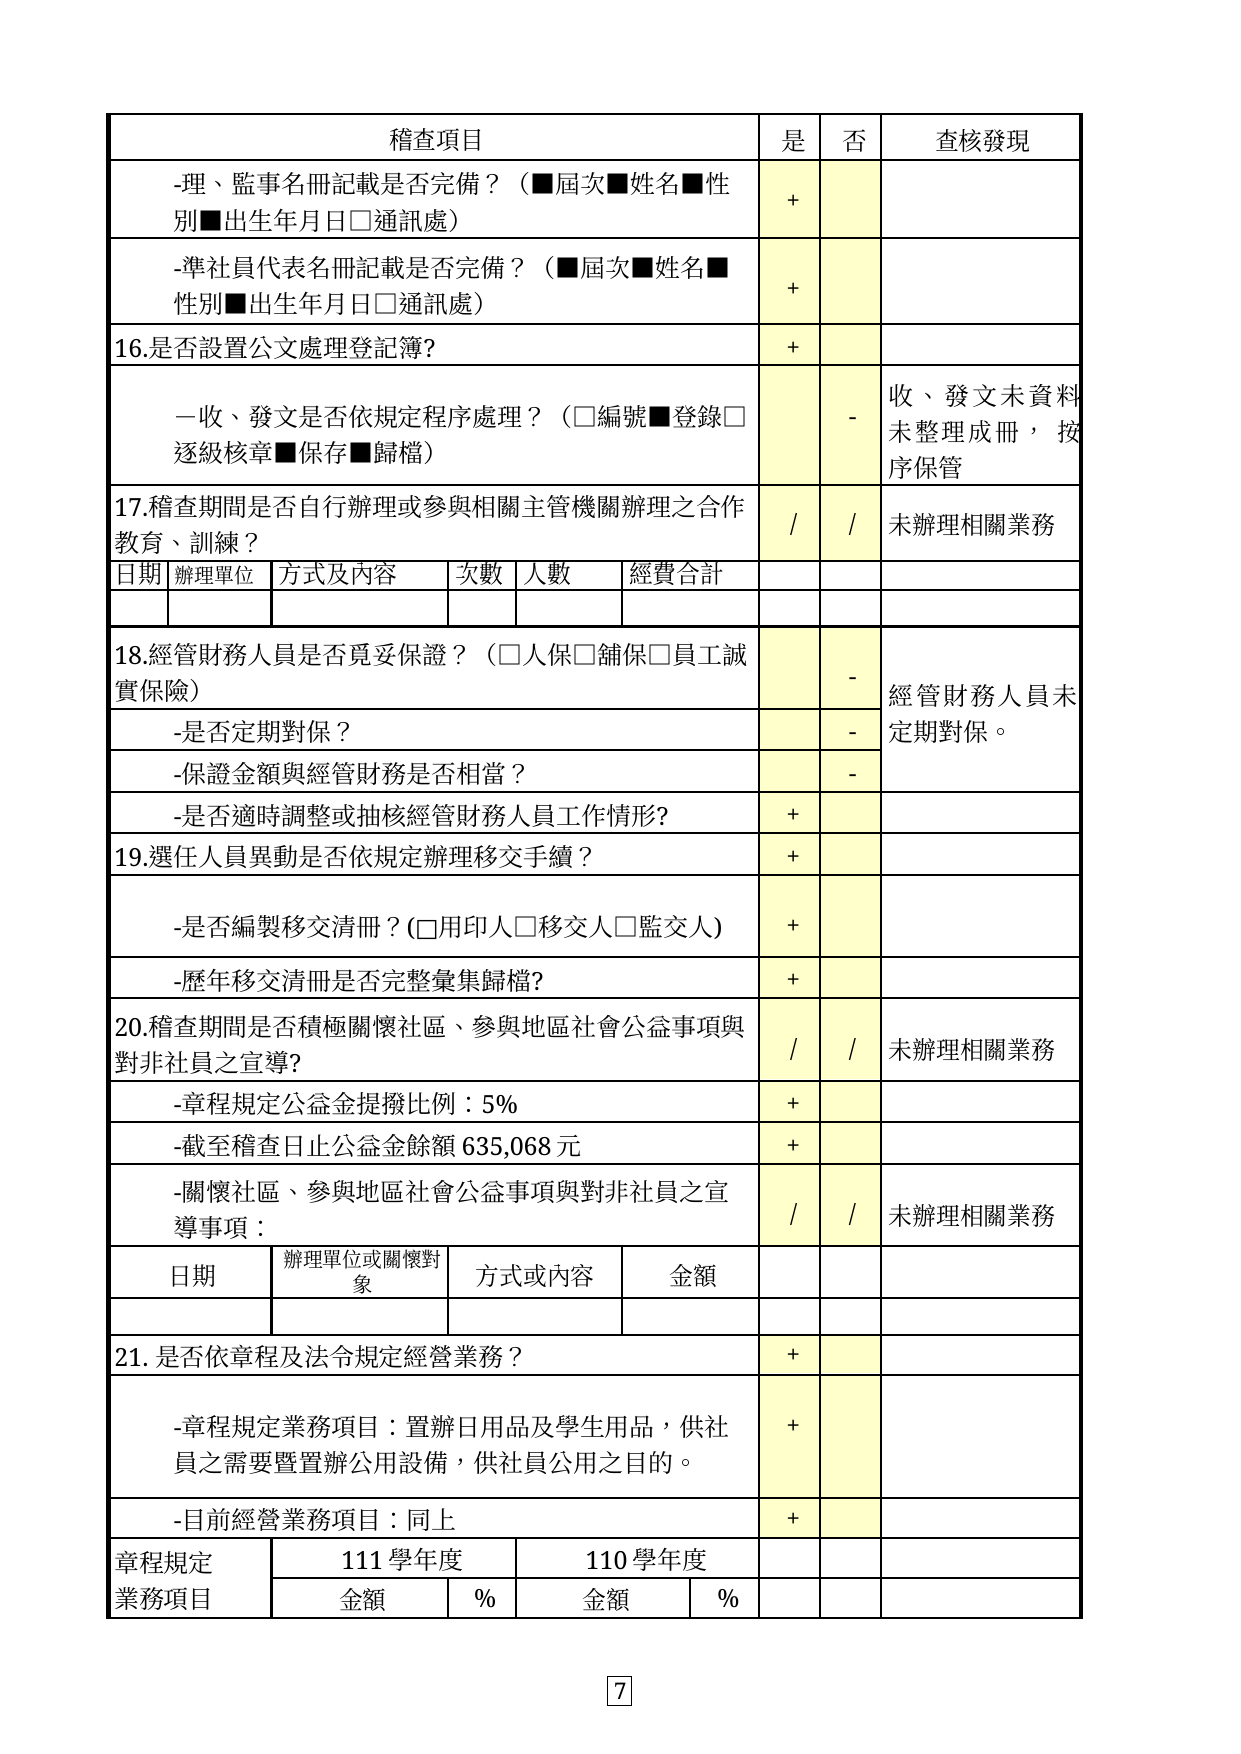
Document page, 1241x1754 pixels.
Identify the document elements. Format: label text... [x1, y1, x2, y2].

table_cell 經費合計 [623, 562, 758, 589]
table_cell [449, 591, 515, 625]
table_cell [273, 1299, 447, 1334]
table_header 是 [760, 115, 819, 159]
table_cell [882, 793, 1079, 832]
table_cell 21. 是否依章程及法令規定經營業務？ [111, 1336, 758, 1373]
table_cell [821, 958, 880, 997]
table_cell 20.稽查期間是否積極關懷社區、參與地區社會公益事項與對非社員之宣導? [111, 999, 758, 1079]
table_cell [623, 1299, 758, 1334]
table_cell 收、發文未資料未整理成冊， 按序保管 [882, 366, 1079, 484]
table_cell 經管財務人員未定期對保。 [882, 628, 1079, 791]
table_cell + [760, 793, 819, 832]
table_cell -理、監事名冊記載是否完備？（■屆次■姓名■性別■出生年月日□通訊處） [111, 161, 758, 237]
table_cell [882, 239, 1079, 323]
table_cell / [821, 1165, 880, 1245]
table_cell [111, 1299, 270, 1334]
table_cell [882, 1247, 1079, 1297]
table_cell [760, 366, 819, 484]
table_cell -保證金額與經管財務是否相當？ [111, 751, 758, 791]
table_cell -關懷社區、參與地區社會公益事項與對非社員之宣導事項： [111, 1165, 758, 1245]
table_cell [882, 1539, 1079, 1577]
table_cell 方式及內容 [273, 562, 447, 589]
table_cell [760, 1247, 819, 1297]
table_cell [821, 1247, 880, 1297]
table_cell -歷年移交清冊是否完整彙集歸檔? [111, 958, 758, 997]
table_cell 金額 [623, 1247, 758, 1297]
table_cell 金額 [273, 1579, 447, 1617]
table_cell 111學年度 [273, 1539, 515, 1577]
table_cell / [821, 486, 880, 560]
table_cell 110學年度 [517, 1539, 758, 1577]
table_cell [760, 591, 819, 625]
table_cell [111, 591, 167, 625]
table_cell 人數 [517, 562, 621, 589]
table_cell [882, 1299, 1079, 1334]
table_header 稽查項目 [111, 115, 758, 159]
table_cell / [821, 999, 880, 1079]
table_cell - [821, 751, 880, 791]
table_cell [821, 1579, 880, 1617]
table_cell [760, 628, 819, 708]
table_cell [760, 1539, 819, 1577]
table_cell + [760, 1082, 819, 1121]
table_cell 方式或內容 [449, 1247, 621, 1297]
table_cell －收、發文是否依規定程序處理？（□編號■登錄□ 逐級核章■保存■歸檔） [111, 366, 758, 484]
table_cell / [760, 999, 819, 1079]
table_cell + [760, 834, 819, 874]
table_cell % [691, 1579, 758, 1617]
table_cell [882, 1123, 1079, 1163]
table_cell + [760, 1499, 819, 1537]
table_cell [821, 562, 880, 589]
table_cell [882, 325, 1079, 364]
table_cell 17.稽查期間是否自行辦理或參與相關主管機關辦理之合作教育、訓練？ [111, 486, 758, 560]
table_cell 16.是否設置公文處理登記簿? [111, 325, 758, 364]
table_cell [821, 1299, 880, 1334]
table_cell [882, 876, 1079, 956]
table_cell [882, 161, 1079, 237]
table_cell [882, 1579, 1079, 1617]
table_cell 辦理單位或關懷對 象 [273, 1247, 447, 1297]
table_cell [882, 591, 1079, 625]
table_cell [821, 793, 880, 832]
table_cell + [760, 876, 819, 956]
table_cell [882, 1376, 1079, 1497]
table_cell [760, 751, 819, 791]
table_cell 19.選任人員異動是否依規定辦理移交手續？ [111, 834, 758, 874]
table_cell + [760, 239, 819, 323]
table_cell - [821, 628, 880, 708]
table_cell - [821, 366, 880, 484]
table_cell [169, 591, 270, 625]
table_cell + [760, 161, 819, 237]
table_cell [760, 1579, 819, 1617]
table_cell 未辦理相關業務 [882, 486, 1079, 560]
table_cell [882, 1336, 1079, 1373]
table_cell 次數 [449, 562, 515, 589]
table_cell [449, 1299, 621, 1334]
table_cell [821, 1499, 880, 1537]
table_cell [760, 1299, 819, 1334]
table_cell [273, 591, 447, 625]
table_cell [517, 591, 621, 625]
table_cell [821, 1539, 880, 1577]
table_cell [821, 591, 880, 625]
table_cell [882, 1499, 1079, 1537]
table_cell -準社員代表名冊記載是否完備？（■屆次■姓名■ 性別■出生年月日□通訊處） [111, 239, 758, 323]
table_cell [623, 591, 758, 625]
table_cell [821, 1123, 880, 1163]
table_cell [821, 325, 880, 364]
table_cell -章程規定業務項目：置辦日用品及學生用品，供社員之需要暨置辦公用設備，供社員公用之目的。 [111, 1376, 758, 1497]
table_cell 金額 [517, 1579, 689, 1617]
table_cell - [821, 710, 880, 749]
table_cell [882, 834, 1079, 874]
table_cell 章程規定業務項目 [111, 1539, 270, 1617]
table_cell 日期 [111, 562, 167, 589]
table_cell [821, 1336, 880, 1373]
table_cell + [760, 958, 819, 997]
table_cell -章程規定公益金提撥比例：5% [111, 1082, 758, 1121]
table_cell + [760, 1123, 819, 1163]
table_cell [821, 834, 880, 874]
table_cell 18.經管財務人員是否覓妥保證？（□人保□舖保□員工誠實保險） [111, 628, 758, 708]
table_cell [821, 1082, 880, 1121]
table_cell -目前經營業務項目：同上 [111, 1499, 758, 1537]
table_cell % [449, 1579, 515, 1617]
table_cell [882, 1082, 1079, 1121]
table_cell / [760, 1165, 819, 1245]
table_cell [821, 161, 880, 237]
table_cell [882, 958, 1079, 997]
table_cell [821, 239, 880, 323]
table_header 查核發現 [882, 115, 1079, 159]
table_cell + [760, 1376, 819, 1497]
table_cell 日期 [111, 1247, 270, 1297]
table_cell -是否定期對保？ [111, 710, 758, 749]
table_cell + [760, 325, 819, 364]
table_cell / [760, 486, 819, 560]
table_cell [821, 1376, 880, 1497]
table_cell 未辦理相關業務 [882, 999, 1079, 1079]
table_cell 未辦理相關業務 [882, 1165, 1079, 1245]
table_cell -截至稽查日止公益金餘額635,068元 [111, 1123, 758, 1163]
table_cell [760, 562, 819, 589]
table_cell [821, 876, 880, 956]
table_cell -是否適時調整或抽核經管財務人員工作情形? [111, 793, 758, 832]
table_cell [882, 562, 1079, 589]
table_cell [760, 710, 819, 749]
table_header 否 [821, 115, 880, 159]
table_cell 辦理單位 [169, 562, 270, 589]
table_cell -是否編製移交清冊？(□用印人□移交人□監交人) [111, 876, 758, 956]
table_cell + [760, 1336, 819, 1373]
